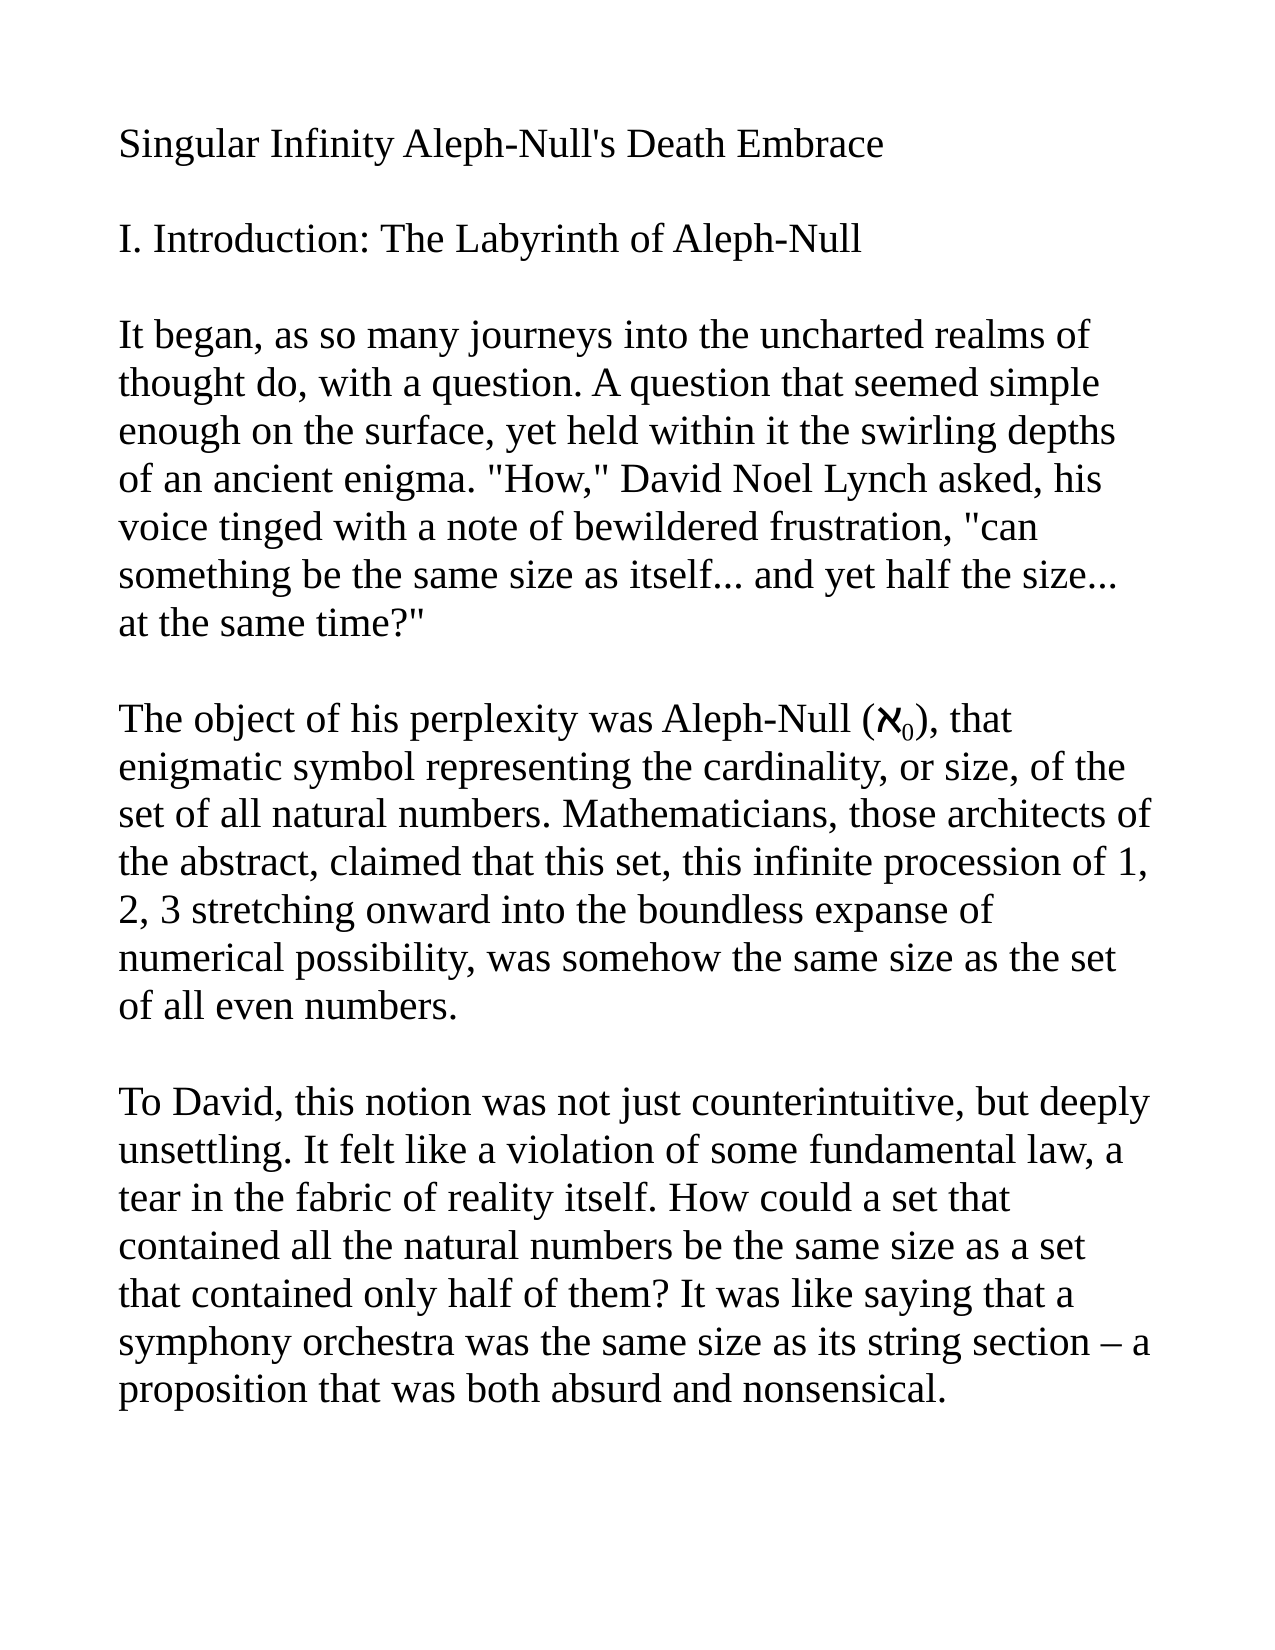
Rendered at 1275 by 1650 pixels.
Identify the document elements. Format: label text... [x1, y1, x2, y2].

text I. Introduction: The Labyrinth of Aleph-Null [118, 214, 1157, 262]
text To David, this notion was not just counterintuitive, but deeply unsettling. It felt like a violation of some fundamental law, a tear in the fabric of reality itself. How could a set that contained all the natural numbers be the same size as a set that contained only half of them? It was like saying that a symphony orchestra was the same size as its string section – a proposition that was both absurd and nonsensical. [118, 1076, 1157, 1412]
text It began, as so many journeys into the uncharted realms of thought do, with a question. A question that seemed simple enough on the surface, yet held within it the swirling depths of an ancient enigma. "How," David Noel Lynch asked, his voice tinged with a note of bewildered frustration, "can something be the same size as itself... and yet half the size... at the same time?" [118, 310, 1157, 645]
text Singular Infinity Aleph-Null's Death Embrace [118, 118, 1157, 166]
text The object of his perplexity was Aleph-Null (ℵ₀), that enigmatic symbol representing the cardinality, or size, of the set of all natural numbers. Mathematicians, those architects of the abstract, claimed that this set, this infinite procession of 1, 2, 3 stretching onward into the boundless expanse of numerical possibility, was somehow the same size as the set of all even numbers. [118, 693, 1157, 1028]
